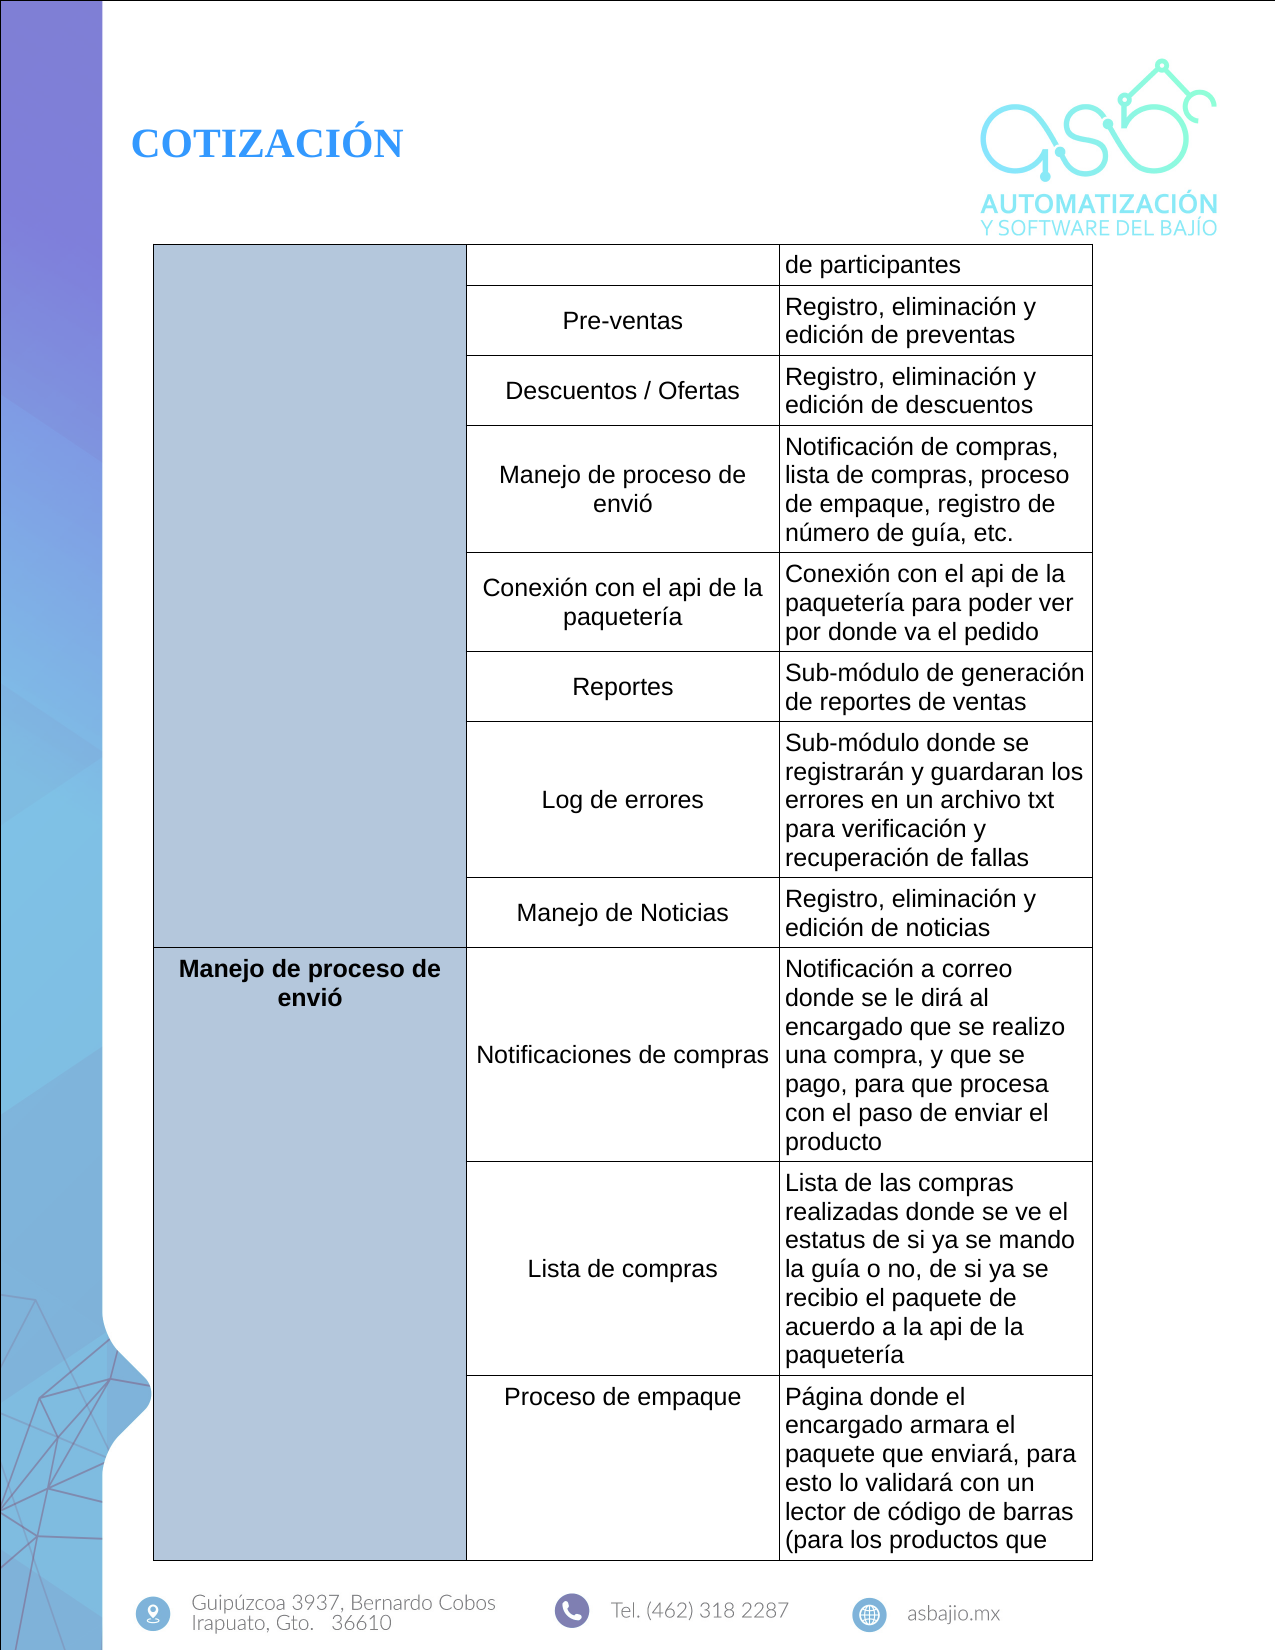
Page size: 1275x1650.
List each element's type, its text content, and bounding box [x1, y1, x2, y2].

table_cell Pre-ventas [467, 286, 779, 355]
table_cell Lista de compras [467, 1162, 779, 1375]
table_cell Conexión con el api de la paquetería [467, 553, 779, 651]
table_cell Registro, eliminación y edición de noticias [780, 878, 1092, 947]
table_cell Descuentos / Ofertas [467, 356, 779, 425]
table_cell Lista de las compras realizadas donde se ve el estatus de si ya se mando la guía o no, de si ya se recibio el paquete de acuerdo a la api de la paquetería [780, 1162, 1092, 1375]
table_cell Proceso de empaque [467, 1376, 779, 1560]
table_cell Sub-módulo donde se registrarán y guardaran los errores en un archivo txt para verificación y recuperación de fallas [780, 722, 1092, 877]
table_cell Notificaciones de compras [467, 948, 779, 1161]
table_cell Manejo de proceso de envió [154, 948, 466, 1560]
table_cell [154, 245, 466, 947]
table_cell Notificación de compras, lista de compras, proceso de empaque, registro de número de guía, etc. [780, 426, 1092, 552]
table_cell Notificación a correo donde se le dirá al encargado que se realizo una compra, y que se pago, para que procesa con el paso de enviar el producto [780, 948, 1092, 1161]
table_cell Conexión con el api de la paquetería para poder ver por donde va el pedido [780, 553, 1092, 651]
table_cell Registro, eliminación y edición de preventas [780, 286, 1092, 355]
table_cell Manejo de proceso de envió [467, 426, 779, 552]
table_cell Reportes [467, 652, 779, 721]
table_cell de participantes [780, 245, 1092, 285]
table_cell Registro, eliminación y edición de descuentos [780, 356, 1092, 425]
table_cell Log de errores [467, 722, 779, 877]
table_cell Sub-módulo de generación de reportes de ventas [780, 652, 1092, 721]
table_cell Manejo de Noticias [467, 878, 779, 947]
table_cell Página donde el encargado armara el paquete que enviará, para esto lo validará con un lector de código de barras (para los productos que [780, 1376, 1092, 1560]
table_cell [467, 245, 779, 285]
